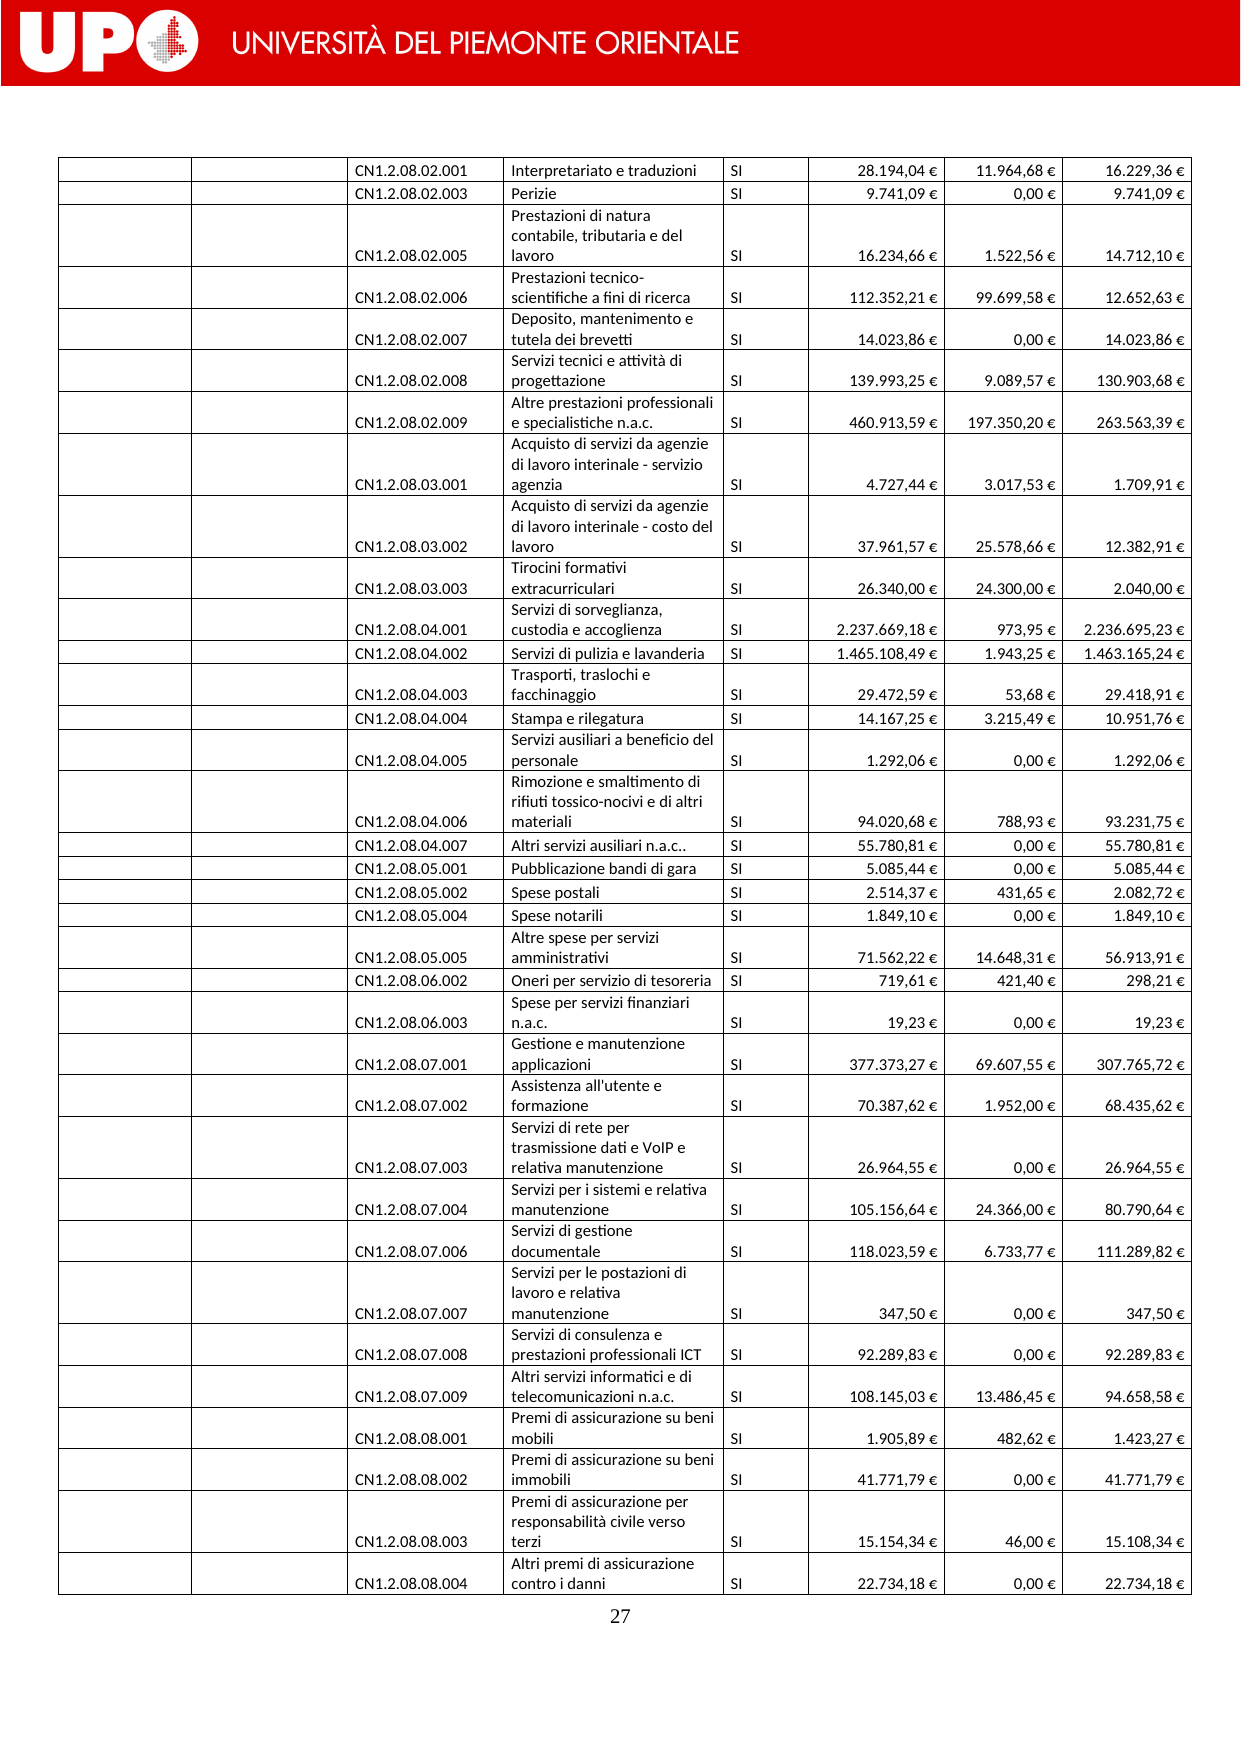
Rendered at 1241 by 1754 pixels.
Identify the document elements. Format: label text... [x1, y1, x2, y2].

table_cell 24.300,00 € [945, 558, 1062, 598]
table_cell CN1.2.08.04.005 [348, 730, 503, 770]
table_cell Gestione e manutenzione applicazioni [504, 1034, 723, 1074]
table_cell 2.514,37 € [809, 880, 944, 902]
table_cell [192, 706, 347, 728]
table_cell [192, 205, 347, 266]
table_cell 14.648,31 € [945, 927, 1062, 967]
table_cell CN1.2.08.08.003 [348, 1491, 503, 1552]
table_cell 1.423,27 € [1063, 1408, 1191, 1448]
table_cell Altri servizi informatici e di telecomunicazioni n.a.c. [504, 1366, 723, 1407]
table_cell CN1.2.08.04.001 [348, 599, 503, 640]
table_cell 53,68 € [945, 664, 1062, 705]
table_cell [192, 1075, 347, 1116]
table_cell [59, 730, 191, 770]
table_cell [192, 1553, 347, 1593]
table_cell 1.522,56 € [945, 205, 1062, 266]
table_cell Altre prestazioni professionali e specialistiche n.a.c. [504, 392, 723, 433]
table_cell [192, 158, 347, 181]
table_cell 1.292,06 € [1063, 730, 1191, 770]
table_cell [59, 1034, 191, 1074]
table_cell [192, 992, 347, 1033]
table_cell SI [724, 158, 808, 181]
table_cell [192, 1491, 347, 1552]
table_cell CN1.2.08.07.009 [348, 1366, 503, 1407]
table_cell [59, 641, 191, 663]
table_cell SI [724, 992, 808, 1033]
table_cell [192, 1221, 347, 1261]
table_cell [192, 434, 347, 494]
table_cell 3.215,49 € [945, 706, 1062, 728]
table_cell [59, 309, 191, 349]
table_cell CN1.2.08.08.004 [348, 1553, 503, 1593]
table_cell 482,62 € [945, 1408, 1062, 1448]
table_cell Trasporti, traslochi e facchinaggio [504, 664, 723, 705]
table_cell SI [724, 880, 808, 902]
table_cell Premi di assicurazione per responsabilità civile verso terzi [504, 1491, 723, 1552]
table_cell 14.023,86 € [1063, 309, 1191, 349]
table_cell [59, 599, 191, 640]
table_cell [59, 771, 191, 832]
table_cell Servizi di rete per trasmissione dati e VoIP e relativa manutenzione [504, 1117, 723, 1178]
table_cell 4.727,44 € [809, 434, 944, 494]
table_cell CN1.2.08.04.002 [348, 641, 503, 663]
table_cell 14.712,10 € [1063, 205, 1191, 266]
table_cell [59, 1553, 191, 1593]
table_cell SI [724, 1491, 808, 1552]
table_cell 9.741,09 € [1063, 182, 1191, 204]
table_cell Servizi tecnici e attività di progettazione [504, 350, 723, 391]
table_cell [192, 927, 347, 967]
table_cell 10.951,76 € [1063, 706, 1191, 728]
table_cell 1.849,10 € [809, 904, 944, 926]
table_cell [59, 496, 191, 557]
table_cell CN1.2.08.02.003 [348, 182, 503, 204]
table_cell CN1.2.08.05.002 [348, 880, 503, 902]
table_cell [192, 771, 347, 832]
table_cell 41.771,79 € [809, 1449, 944, 1490]
table_cell 94.020,68 € [809, 771, 944, 832]
table_cell [192, 267, 347, 308]
table_cell CN1.2.08.07.002 [348, 1075, 503, 1116]
table_cell [59, 434, 191, 494]
table_cell [59, 992, 191, 1033]
table_cell [192, 392, 347, 433]
table_cell 298,21 € [1063, 969, 1191, 991]
table_cell SI [724, 1553, 808, 1593]
table_cell Servizi di pulizia e lavanderia [504, 641, 723, 663]
table_cell [192, 857, 347, 879]
table_cell Prestazioni tecnico-scientifiche a fini di ricerca [504, 267, 723, 308]
table_cell Interpretariato e traduzioni [504, 158, 723, 181]
table_cell [192, 1449, 347, 1490]
table_cell 5.085,44 € [809, 857, 944, 879]
table_cell 1.709,91 € [1063, 434, 1191, 494]
table_cell 2.237.669,18 € [809, 599, 944, 640]
table_cell 973,95 € [945, 599, 1062, 640]
table_cell Deposito, mantenimento e tutela dei brevetti [504, 309, 723, 349]
table_cell 46,00 € [945, 1491, 1062, 1552]
table_cell SI [724, 857, 808, 879]
table_cell [192, 350, 347, 391]
table_cell 55.780,81 € [809, 833, 944, 856]
table_cell CN1.2.08.08.002 [348, 1449, 503, 1490]
table_cell Servizi di sorveglianza, custodia e accoglienza [504, 599, 723, 640]
table_cell CN1.2.08.02.006 [348, 267, 503, 308]
table_cell [59, 706, 191, 728]
table_cell CN1.2.08.04.006 [348, 771, 503, 832]
table_cell 112.352,21 € [809, 267, 944, 308]
table_cell 0,00 € [945, 992, 1062, 1033]
table_cell SI [724, 641, 808, 663]
table_cell Prestazioni di natura contabile, tributaria e del lavoro [504, 205, 723, 266]
table_cell CN1.2.08.02.005 [348, 205, 503, 266]
table_cell SI [724, 1324, 808, 1365]
table_cell Spese postali [504, 880, 723, 902]
table_cell SI [724, 771, 808, 832]
table_cell 1.463.165,24 € [1063, 641, 1191, 663]
table_cell 2.236.695,23 € [1063, 599, 1191, 640]
table_cell [192, 1034, 347, 1074]
table_cell SI [724, 1034, 808, 1074]
table_cell 26.964,55 € [1063, 1117, 1191, 1178]
table_cell 263.563,39 € [1063, 392, 1191, 433]
table_cell Premi di assicurazione su beni immobili [504, 1449, 723, 1490]
table_cell 719,61 € [809, 969, 944, 991]
table_cell 1.292,06 € [809, 730, 944, 770]
table_cell SI [724, 1117, 808, 1178]
table_cell 26.964,55 € [809, 1117, 944, 1178]
table_cell 16.234,66 € [809, 205, 944, 266]
table_cell CN1.2.08.06.003 [348, 992, 503, 1033]
table_cell [192, 730, 347, 770]
table_cell [59, 904, 191, 926]
table_cell 0,00 € [945, 857, 1062, 879]
table_cell 5.085,44 € [1063, 857, 1191, 879]
table_cell [59, 392, 191, 433]
table_cell 29.472,59 € [809, 664, 944, 705]
table_cell SI [724, 205, 808, 266]
table_cell CN1.2.08.04.004 [348, 706, 503, 728]
table_cell 69.607,55 € [945, 1034, 1062, 1074]
table_cell [59, 1075, 191, 1116]
table_cell 14.023,86 € [809, 309, 944, 349]
table_cell SI [724, 350, 808, 391]
table_cell 1.943,25 € [945, 641, 1062, 663]
table_cell Tirocini formativi extracurriculari [504, 558, 723, 598]
table_cell SI [724, 1408, 808, 1448]
table_cell Acquisto di servizi da agenzie di lavoro interinale - servizio agenzia [504, 434, 723, 494]
table_cell 28.194,04 € [809, 158, 944, 181]
table_cell [59, 880, 191, 902]
table_cell 25.578,66 € [945, 496, 1062, 557]
table_cell 16.229,36 € [1063, 158, 1191, 181]
table_cell 41.771,79 € [1063, 1449, 1191, 1490]
table_cell [192, 1262, 347, 1323]
table_cell SI [724, 434, 808, 494]
table_cell [192, 904, 347, 926]
table_cell [59, 969, 191, 991]
table_cell 14.167,25 € [809, 706, 944, 728]
table_cell 0,00 € [945, 1324, 1062, 1365]
table_cell 377.373,27 € [809, 1034, 944, 1074]
table_cell Altri premi di assicurazione contro i danni [504, 1553, 723, 1593]
table_cell Servizi ausiliari a beneficio del personale [504, 730, 723, 770]
table_cell 1.465.108,49 € [809, 641, 944, 663]
table_cell Stampa e rilegatura [504, 706, 723, 728]
table_cell [192, 1324, 347, 1365]
table_cell CN1.2.08.06.002 [348, 969, 503, 991]
table_cell [59, 833, 191, 856]
table_cell 11.964,68 € [945, 158, 1062, 181]
table_cell 93.231,75 € [1063, 771, 1191, 832]
table_cell 15.154,34 € [809, 1491, 944, 1552]
table_cell 3.017,53 € [945, 434, 1062, 494]
table_cell SI [724, 267, 808, 308]
table_cell SI [724, 496, 808, 557]
table_cell [59, 1262, 191, 1323]
table_cell 0,00 € [945, 833, 1062, 856]
table_cell 13.486,45 € [945, 1366, 1062, 1407]
table_cell SI [724, 182, 808, 204]
table_cell 0,00 € [945, 1449, 1062, 1490]
table_cell [192, 309, 347, 349]
table_cell SI [724, 1366, 808, 1407]
table_cell CN1.2.08.07.003 [348, 1117, 503, 1178]
table_cell [192, 1366, 347, 1407]
table_cell CN1.2.08.03.002 [348, 496, 503, 557]
table_cell 99.699,58 € [945, 267, 1062, 308]
table_cell 197.350,20 € [945, 392, 1062, 433]
table_cell 70.387,62 € [809, 1075, 944, 1116]
table_cell CN1.2.08.07.001 [348, 1034, 503, 1074]
table_cell CN1.2.08.07.008 [348, 1324, 503, 1365]
table_cell 0,00 € [945, 182, 1062, 204]
table_cell [59, 1117, 191, 1178]
table_cell [192, 182, 347, 204]
table_cell [192, 1179, 347, 1219]
table_cell SI [724, 730, 808, 770]
table_cell Assistenza all'utente e formazione [504, 1075, 723, 1116]
table_cell [192, 1117, 347, 1178]
table_cell Acquisto di servizi da agenzie di lavoro interinale - costo del lavoro [504, 496, 723, 557]
table_cell Servizi di gestione documentale [504, 1221, 723, 1261]
table_cell 0,00 € [945, 904, 1062, 926]
table_cell Servizi di consulenza e prestazioni professionali ICT [504, 1324, 723, 1365]
table_cell Pubblicazione bandi di gara [504, 857, 723, 879]
table_cell 68.435,62 € [1063, 1075, 1191, 1116]
table_cell 26.340,00 € [809, 558, 944, 598]
table_cell [59, 1221, 191, 1261]
table_cell 80.790,64 € [1063, 1179, 1191, 1219]
table_cell 347,50 € [1063, 1262, 1191, 1323]
table_cell CN1.2.08.05.004 [348, 904, 503, 926]
table_cell CN1.2.08.02.008 [348, 350, 503, 391]
table_cell 22.734,18 € [1063, 1553, 1191, 1593]
table_cell 347,50 € [809, 1262, 944, 1323]
table_cell 19,23 € [809, 992, 944, 1033]
table_cell [59, 350, 191, 391]
table_cell [59, 158, 191, 181]
table_cell [59, 1324, 191, 1365]
table_cell CN1.2.08.03.001 [348, 434, 503, 494]
table_cell 22.734,18 € [809, 1553, 944, 1593]
table_cell Altri servizi ausiliari n.a.c.. [504, 833, 723, 856]
table_cell CN1.2.08.04.003 [348, 664, 503, 705]
table_cell [192, 1408, 347, 1448]
table_cell 1.849,10 € [1063, 904, 1191, 926]
table_cell [59, 857, 191, 879]
table_cell 108.145,03 € [809, 1366, 944, 1407]
table_cell SI [724, 599, 808, 640]
table_cell 12.382,91 € [1063, 496, 1191, 557]
table_cell SI [724, 969, 808, 991]
table_cell Servizi per le postazioni di lavoro e relativa manutenzione [504, 1262, 723, 1323]
table_cell 307.765,72 € [1063, 1034, 1191, 1074]
table_cell CN1.2.08.03.003 [348, 558, 503, 598]
table_cell SI [724, 833, 808, 856]
table_cell [59, 205, 191, 266]
table_cell [59, 1449, 191, 1490]
table_cell CN1.2.08.07.007 [348, 1262, 503, 1323]
table_cell [59, 1366, 191, 1407]
table_cell 1.905,89 € [809, 1408, 944, 1448]
table_cell 788,93 € [945, 771, 1062, 832]
table_cell SI [724, 706, 808, 728]
table_cell SI [724, 1449, 808, 1490]
table_cell CN1.2.08.08.001 [348, 1408, 503, 1448]
table_cell 1.952,00 € [945, 1075, 1062, 1116]
table_cell CN1.2.08.07.006 [348, 1221, 503, 1261]
table_cell SI [724, 392, 808, 433]
table_cell 15.108,34 € [1063, 1491, 1191, 1552]
table_cell 130.903,68 € [1063, 350, 1191, 391]
table_cell [59, 558, 191, 598]
table_cell Perizie [504, 182, 723, 204]
table_cell 105.156,64 € [809, 1179, 944, 1219]
table_cell CN1.2.08.02.001 [348, 158, 503, 181]
table_cell [192, 558, 347, 598]
table_cell 19,23 € [1063, 992, 1191, 1033]
table_cell SI [724, 1262, 808, 1323]
table_cell 37.961,57 € [809, 496, 944, 557]
table_cell SI [724, 1075, 808, 1116]
table_cell 2.040,00 € [1063, 558, 1191, 598]
table_cell [59, 927, 191, 967]
table_cell 55.780,81 € [1063, 833, 1191, 856]
table_cell 71.562,22 € [809, 927, 944, 967]
table_cell 0,00 € [945, 309, 1062, 349]
table_cell [192, 969, 347, 991]
table_cell Servizi per i sistemi e relativa manutenzione [504, 1179, 723, 1219]
table_cell SI [724, 309, 808, 349]
table_cell 0,00 € [945, 1262, 1062, 1323]
table_cell Rimozione e smaltimento di rifiuti tossico-nocivi e di altri materiali [504, 771, 723, 832]
table_cell CN1.2.08.05.005 [348, 927, 503, 967]
table_cell Spese notarili [504, 904, 723, 926]
table_cell [192, 833, 347, 856]
table_cell CN1.2.08.04.007 [348, 833, 503, 856]
table_cell [192, 880, 347, 902]
table_cell [192, 496, 347, 557]
table_cell 111.289,82 € [1063, 1221, 1191, 1261]
table_cell 9.741,09 € [809, 182, 944, 204]
table_cell 460.913,59 € [809, 392, 944, 433]
table_cell 421,40 € [945, 969, 1062, 991]
table_cell SI [724, 1221, 808, 1261]
table_cell 0,00 € [945, 1553, 1062, 1593]
table_cell 92.289,83 € [809, 1324, 944, 1365]
table_cell 0,00 € [945, 730, 1062, 770]
table_cell [59, 1408, 191, 1448]
table_cell [192, 641, 347, 663]
table_cell SI [724, 1179, 808, 1219]
table_cell CN1.2.08.05.001 [348, 857, 503, 879]
table_cell [59, 267, 191, 308]
table_cell SI [724, 664, 808, 705]
table_cell 139.993,25 € [809, 350, 944, 391]
table_cell [192, 599, 347, 640]
table_cell Oneri per servizio di tesoreria [504, 969, 723, 991]
table_cell [59, 182, 191, 204]
table_cell 24.366,00 € [945, 1179, 1062, 1219]
table_cell [59, 1179, 191, 1219]
table_cell Spese per servizi finanziari n.a.c. [504, 992, 723, 1033]
table_cell 0,00 € [945, 1117, 1062, 1178]
table_cell 92.289,83 € [1063, 1324, 1191, 1365]
table_cell 29.418,91 € [1063, 664, 1191, 705]
table_cell 6.733,77 € [945, 1221, 1062, 1261]
table_cell CN1.2.08.07.004 [348, 1179, 503, 1219]
table_cell SI [724, 904, 808, 926]
table_cell [59, 1491, 191, 1552]
table_cell [59, 664, 191, 705]
table_cell CN1.2.08.02.007 [348, 309, 503, 349]
table_cell 2.082,72 € [1063, 880, 1191, 902]
table_cell CN1.2.08.02.009 [348, 392, 503, 433]
table_cell Altre spese per servizi amministrativi [504, 927, 723, 967]
table_cell Premi di assicurazione su beni mobili [504, 1408, 723, 1448]
table_cell 12.652,63 € [1063, 267, 1191, 308]
table_cell 118.023,59 € [809, 1221, 944, 1261]
table_cell 94.658,58 € [1063, 1366, 1191, 1407]
table_cell [192, 664, 347, 705]
table_cell SI [724, 558, 808, 598]
table_cell 431,65 € [945, 880, 1062, 902]
table_cell SI [724, 927, 808, 967]
table_cell 56.913,91 € [1063, 927, 1191, 967]
table_cell 9.089,57 € [945, 350, 1062, 391]
